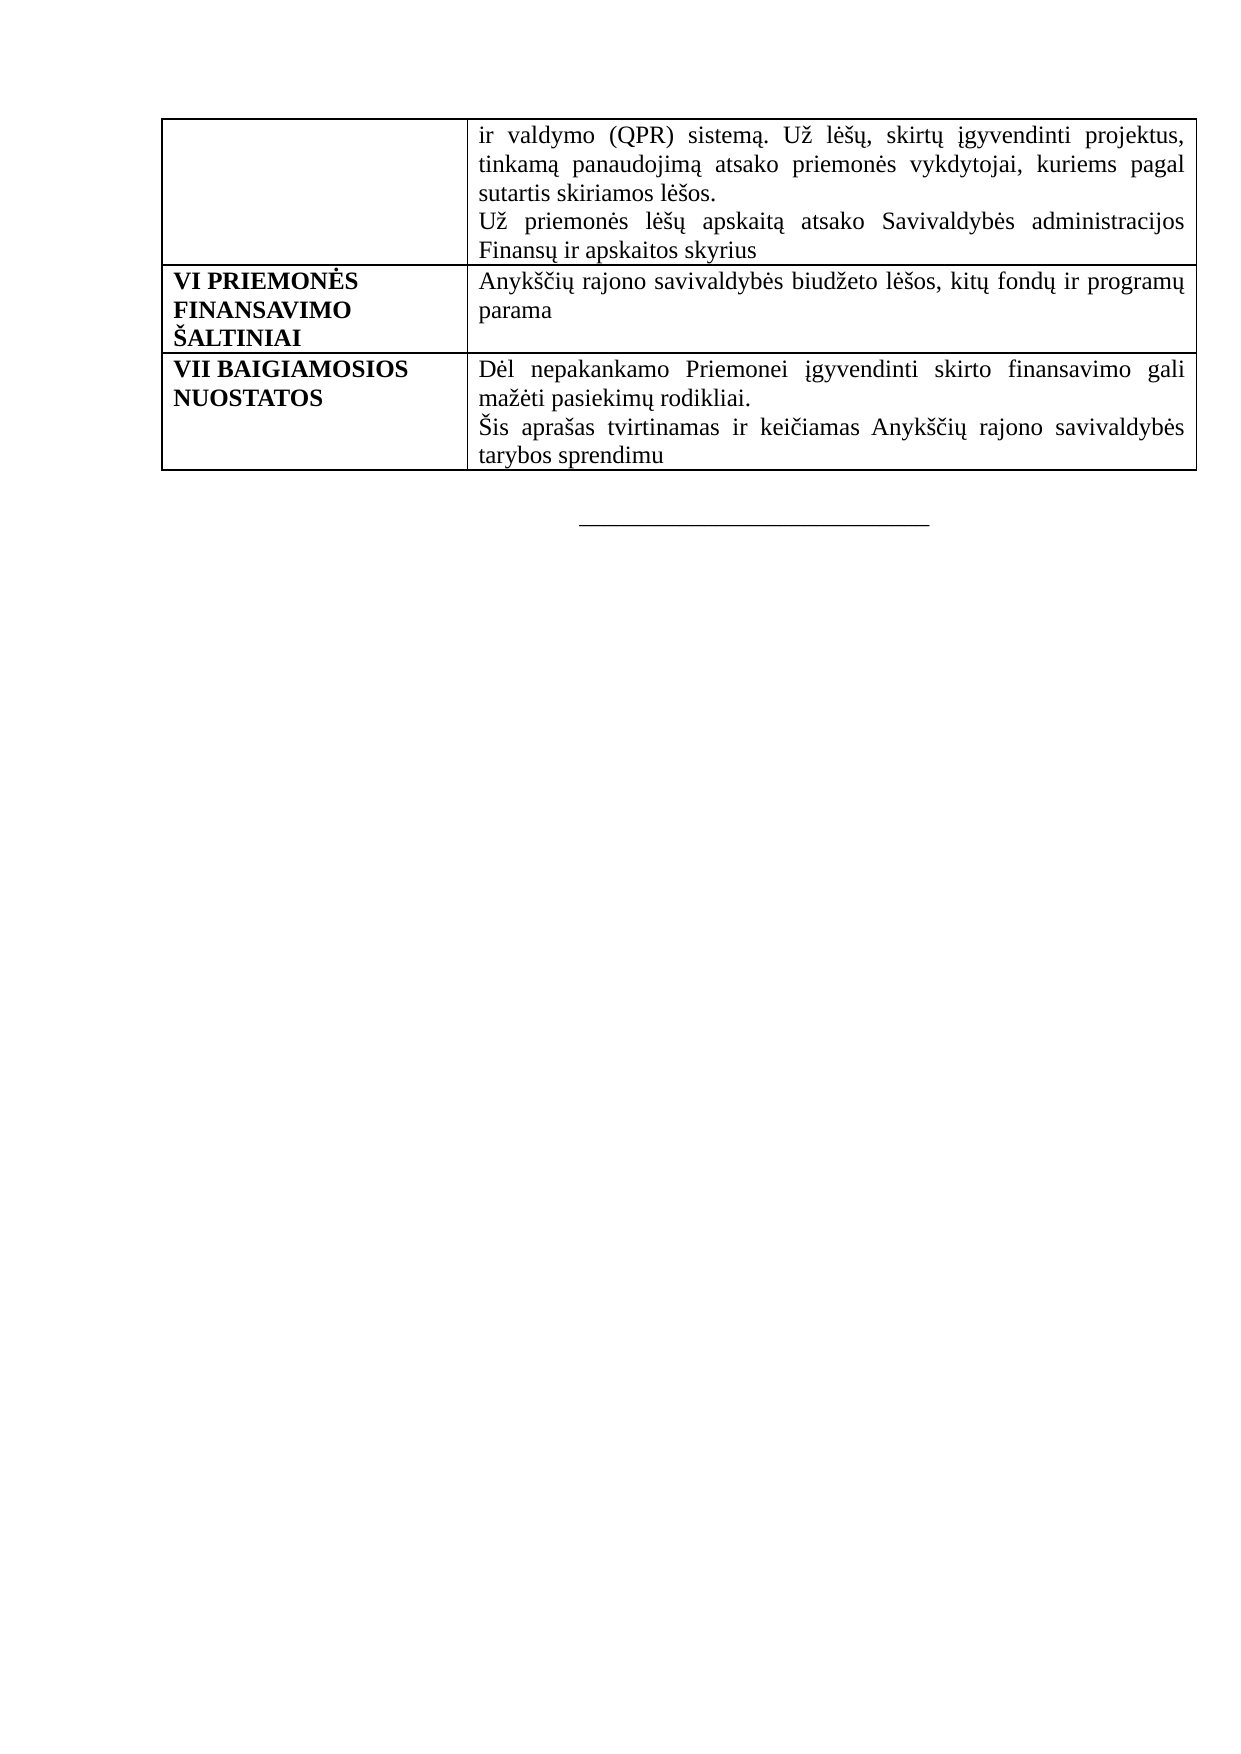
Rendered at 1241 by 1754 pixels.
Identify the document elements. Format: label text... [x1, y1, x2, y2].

table_cell Anykščių rajono savivaldybės biudžeto lėšos, kitų fondų ir programų parama [468, 266, 1196, 352]
table_cell Dėl nepakankamo Priemonei įgyvendinti skirto finansavimo gali mažėti pasiekimų rodikliai. Šis aprašas tvirtinamas ir keičiamas Anykščių rajono savivaldybės tarybos sprendimu [468, 354, 1196, 469]
table_cell ir valdymo (QPR) sistemą. Už lėšų, skirtų įgyvendinti projektus, tinkamą panaudojimą atsako priemonės vykdytojai, kuriems pagal sutartis skiriamos lėšos. Už priemonės lėšų apskaitą atsako Savivaldybės administracijos Finansų ir apskaitos skyrius [468, 120, 1196, 264]
table_cell [163, 120, 467, 264]
table_cell VII BAIGIAMOSIOS NUOSTATOS [163, 354, 467, 469]
text ____________________________ [327, 500, 1181, 529]
table_cell VI PRIEMONĖS FINANSAVIMO ŠALTINIAI [163, 266, 467, 352]
